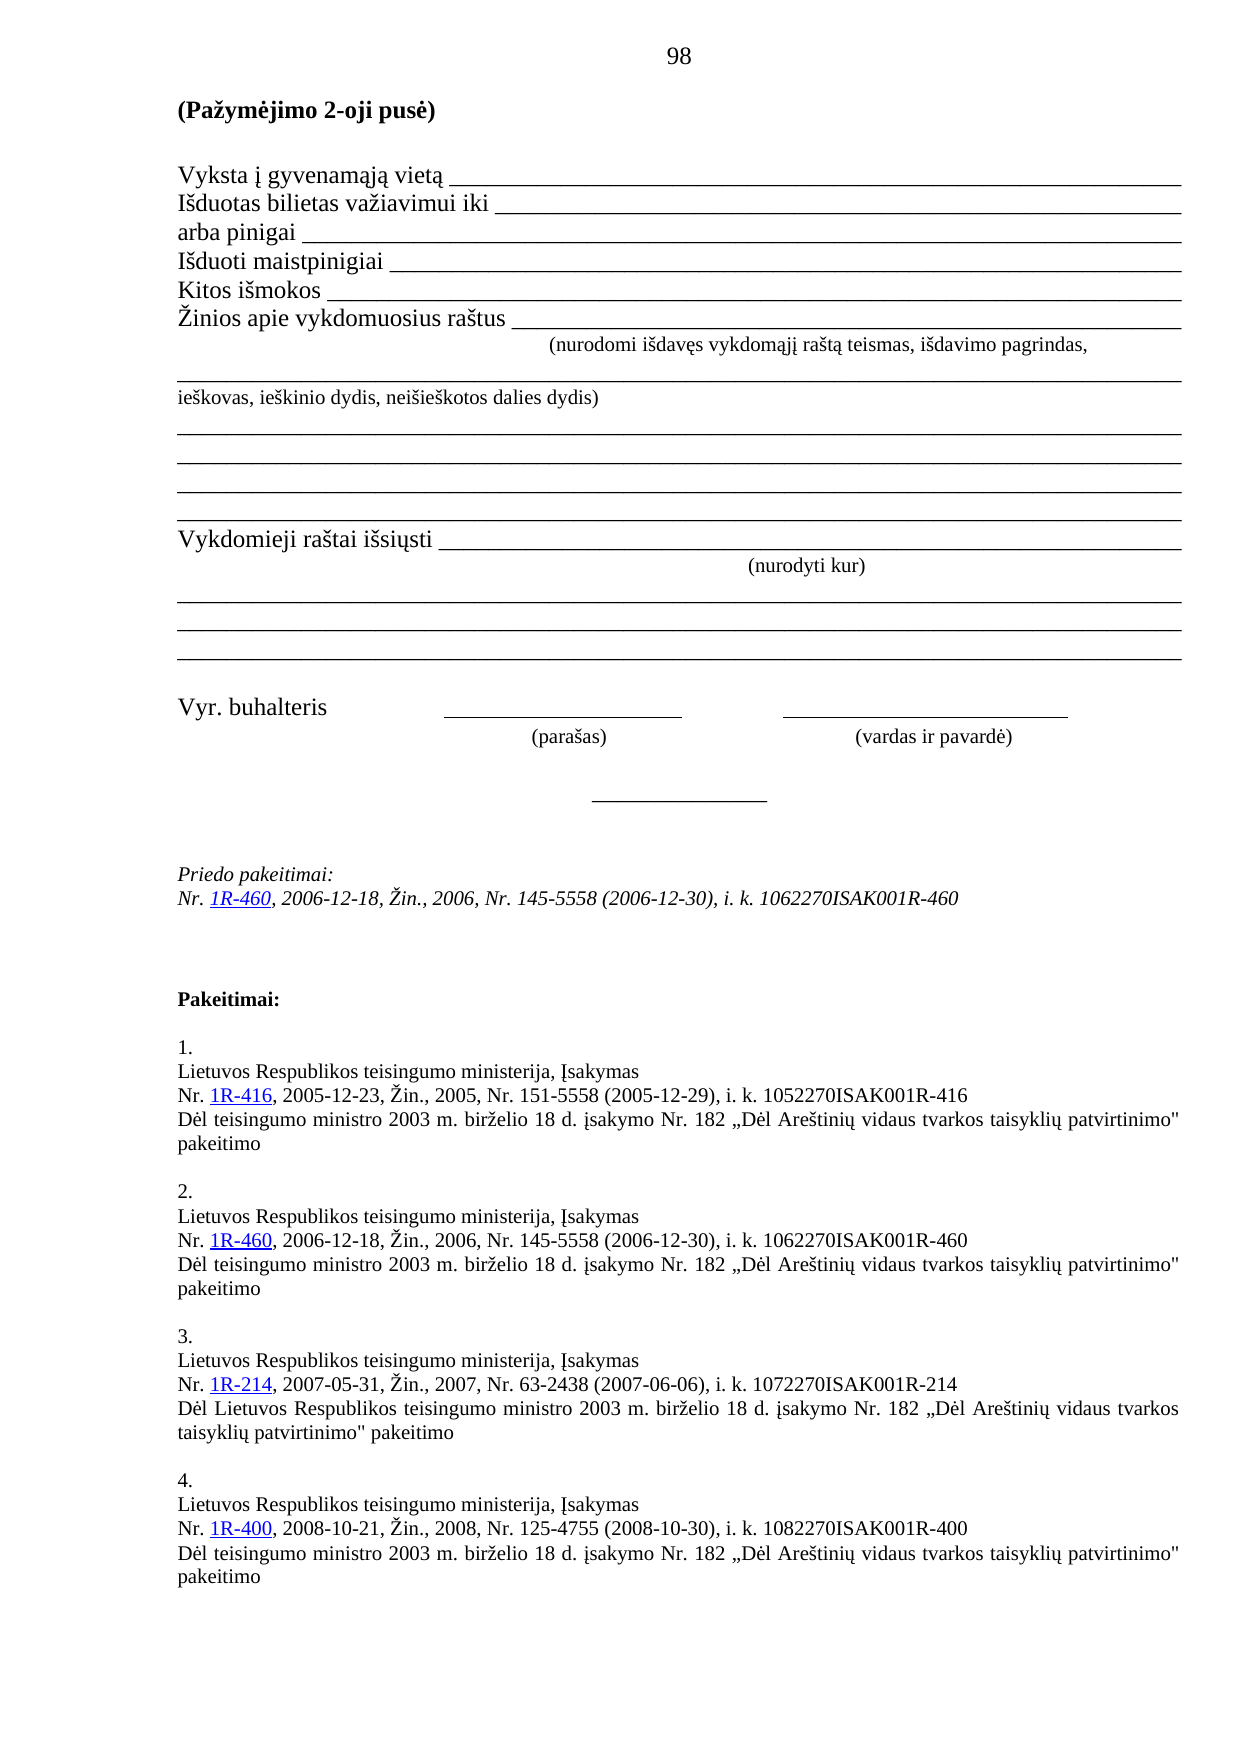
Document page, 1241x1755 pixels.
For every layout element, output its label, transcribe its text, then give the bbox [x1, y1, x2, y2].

text Žinios apie vykdomuosius raštus [177, 303, 1181, 332]
text (nurodyti kur) [177, 553, 1181, 577]
text Dėl teisingumo ministro 2003 m. birželio 18 d. įsakymo Nr. 182 „Dėl Areštinių vidaus tvarkos taisyklių patvirtinimo" pakeitimo [177, 1107, 1181, 1155]
text Nr. 1R-400, 2008-10-21, Žin., 2008, Nr. 125-4755 (2008-10-30), i. k. 1082270ISAK001R-400 [177, 1516, 1181, 1540]
text Kitos išmokos [177, 275, 1181, 303]
text Pakeitimai: [177, 987, 1181, 1011]
text ______________ [177, 776, 1181, 804]
text Priedo pakeitimai: [177, 862, 1181, 886]
text Nr. 1R-214, 2007-05-31, Žin., 2007, Nr. 63-2438 (2007-06-06), i. k. 1072270ISAK001R-214 [177, 1372, 1181, 1396]
text 3. [177, 1324, 1181, 1348]
text 4. [177, 1468, 1181, 1492]
text Lietuvos Respublikos teisingumo ministerija, Įsakymas [177, 1059, 1181, 1083]
text Nr. 1R-460, 2006-12-18, Žin., 2006, Nr. 145-5558 (2006-12-30), i. k. 1062270ISAK001R-460 [177, 886, 1181, 910]
text Lietuvos Respublikos teisingumo ministerija, Įsakymas [177, 1203, 1181, 1228]
text arba pinigai [177, 217, 1181, 246]
text Nr. 1R-460, 2006-12-18, Žin., 2006, Nr. 145-5558 (2006-12-30), i. k. 1062270ISAK001R-460 [177, 1228, 1181, 1252]
text (Pažymėjimo 2-oji pusė) [177, 95, 1181, 124]
text Dėl Lietuvos Respublikos teisingumo ministro 2003 m. birželio 18 d. įsakymo Nr. 182 „Dėl Areštinių vidaus tvarkos taisyklių patvirtinimo" pakeitimo [177, 1396, 1181, 1444]
text Vykdomieji raštai išsiųsti [177, 524, 1181, 553]
text Išduotas bilietas važiavimui iki [177, 188, 1181, 217]
text 2. [177, 1179, 1181, 1203]
text Lietuvos Respublikos teisingumo ministerija, Įsakymas [177, 1348, 1181, 1372]
text Išduoti maistpinigiai [177, 246, 1181, 275]
text 1. [177, 1035, 1181, 1059]
text Vyr. buhalteris [177, 692, 1181, 721]
text Vyksta į gyvenamąją vietą [177, 160, 1181, 188]
text ieškovas, ieškinio dydis, neišieškotos dalies dydis) [177, 385, 1181, 409]
text Dėl teisingumo ministro 2003 m. birželio 18 d. įsakymo Nr. 182 „Dėl Areštinių vidaus tvarkos taisyklių patvirtinimo" pakeitimo [177, 1252, 1181, 1300]
text (nurodomi išdavęs vykdomąjį raštą teismas, išdavimo pagrindas, [177, 332, 1181, 356]
text Dėl teisingumo ministro 2003 m. birželio 18 d. įsakymo Nr. 182 „Dėl Areštinių vidaus tvarkos taisyklių patvirtinimo" pakeitimo [177, 1540, 1181, 1588]
text Lietuvos Respublikos teisingumo ministerija, Įsakymas [177, 1492, 1181, 1516]
text Nr. 1R-416, 2005-12-23, Žin., 2005, Nr. 151-5558 (2005-12-29), i. k. 1052270ISAK001R-416 [177, 1083, 1181, 1107]
text (parašas) (vardas ir pavardė) [177, 721, 1181, 749]
